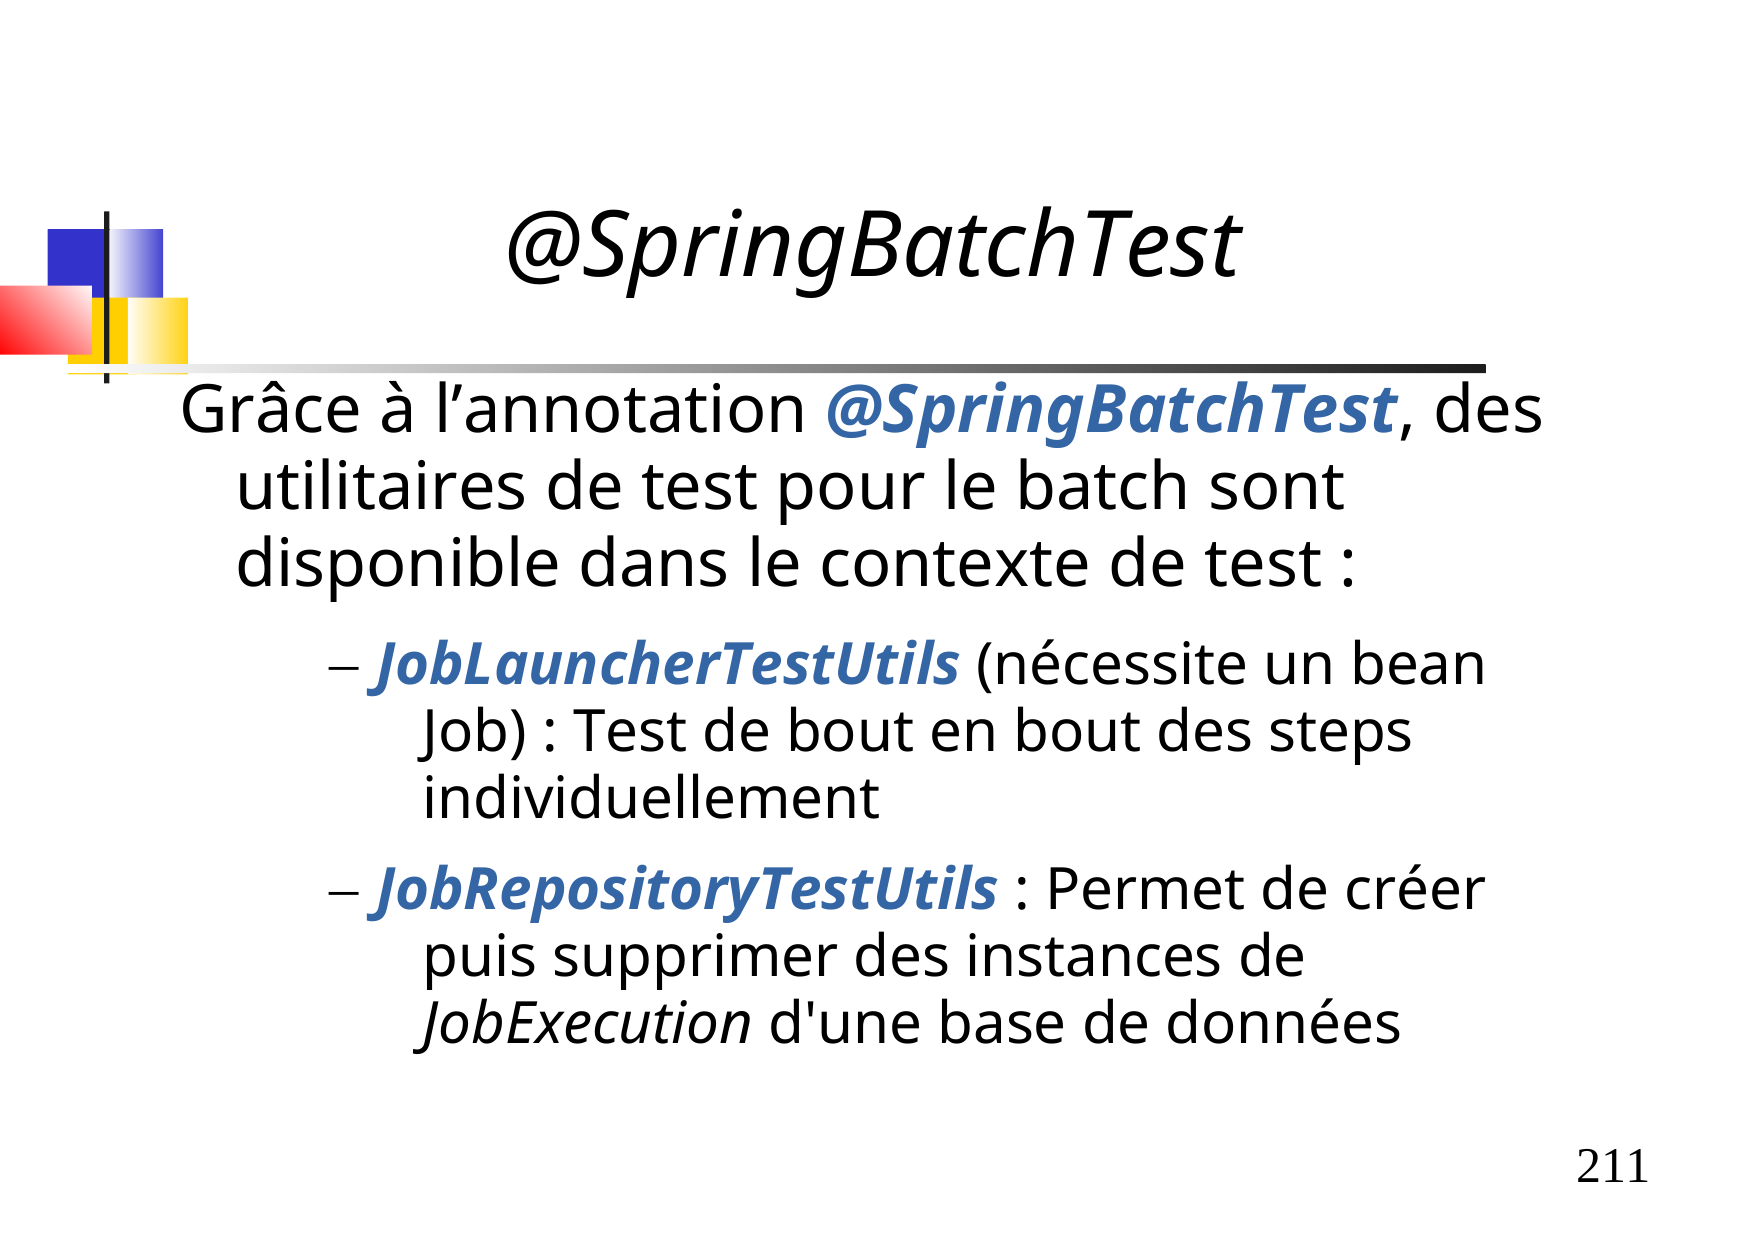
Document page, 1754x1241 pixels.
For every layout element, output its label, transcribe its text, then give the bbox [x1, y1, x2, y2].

title @SpringBatchTest [179, 139, 1567, 351]
list Grâce à l’annotation @SpringBatchTest, des utilitaires de test pour le batch sont disponible dans le contexte de test : JobLauncherTestUtils (nécessite un bean Job) : Test de bout en bout des steps individuellement JobRepositoryTestUtils : Permet de créer puis supprimer des instances de JobExecution d'une base de données [179, 371, 1567, 1091]
